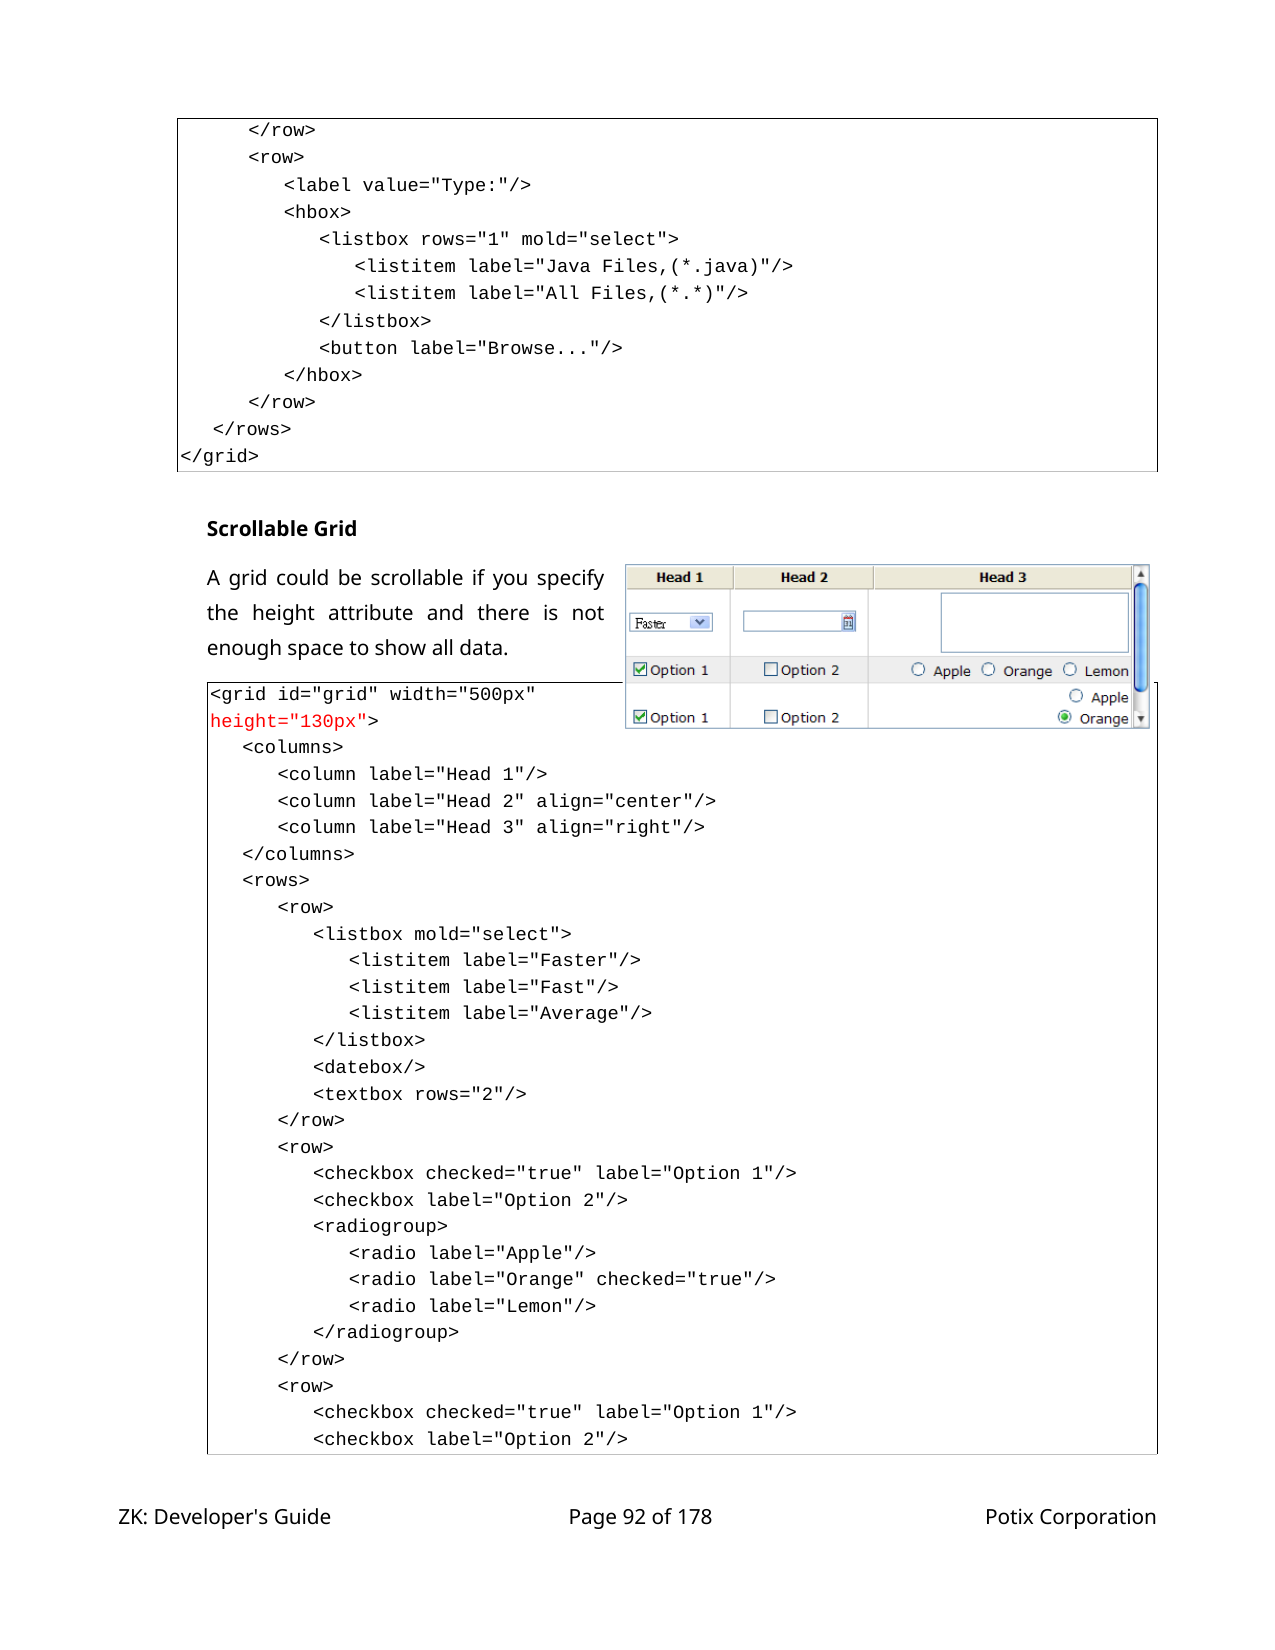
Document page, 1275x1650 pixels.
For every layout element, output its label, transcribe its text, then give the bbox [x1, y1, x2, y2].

text <label value="Type:"/> [178, 172, 1157, 197]
subtitle Scrollable Grid [207, 514, 1157, 542]
text <row> [178, 145, 1157, 169]
text <listitem label="All Files,(*.*)"/> [178, 281, 1157, 306]
text </rows> [178, 417, 1157, 441]
text <hbox> [178, 200, 1157, 224]
picture [622, 562, 1154, 732]
text </grid> [178, 444, 1157, 471]
text </listbox> [178, 308, 1157, 333]
text </hbox> [178, 363, 1157, 387]
text <button label="Browse..."/> [178, 336, 1157, 360]
text </row> [178, 119, 1157, 142]
text <listitem label="Java Files,(*.java)"/> [178, 254, 1157, 278]
text <grid id="grid" width="500px" height="130px"> <columns> <column label="Head 1"/> <column label="Head 2" align="center"/> <column label="Head 3" align="right"/> </columns> <rows> <row> <listbox mold="select"> <listitem label="Faster"/> <listitem label="Fast"/> <listitem label="Average"/> [208, 683, 1157, 1025]
text A grid could be scrollable if you specify the height attribute and there is not enough space to show all data. [207, 563, 622, 662]
text <listbox rows="1" mold="select"> [178, 227, 1157, 251]
text </row> [178, 390, 1157, 414]
text </listbox> <datebox/> <textbox rows="2"/> </row> <row> <checkbox checked="true" label="Option 1"/> <checkbox label="Option 2"/> <radiogroup> <radio label="Apple"/> <radio label="Orange" checked="true"/> <radio label="Lemon"/> </radiogroup> </row> <row> <checkbox checked="true" label="Option 1"/> <checkbox label="Option 2"/> [208, 1028, 1157, 1454]
